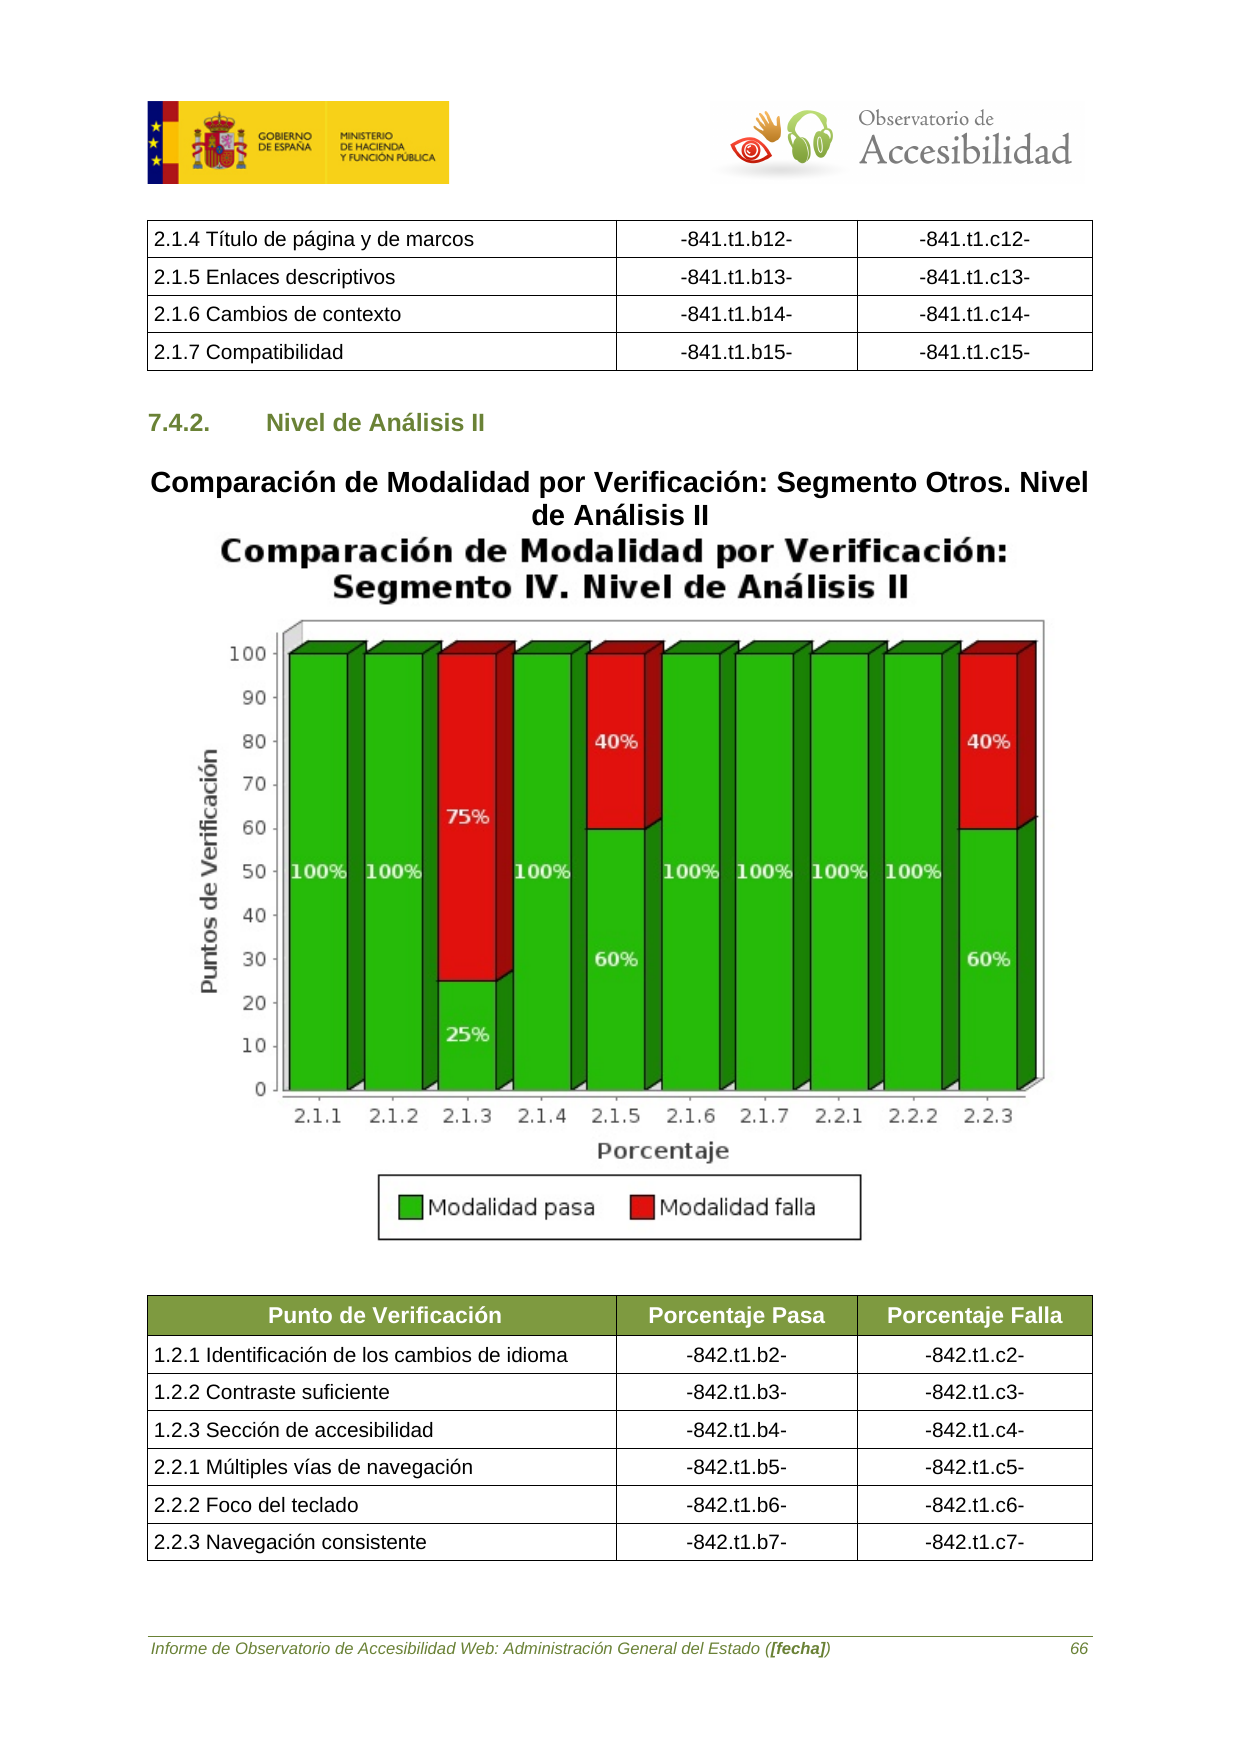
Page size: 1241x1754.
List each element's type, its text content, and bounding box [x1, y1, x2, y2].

picture [147, 101, 450, 184]
table_cell -841.t1.b15- [617, 333, 857, 370]
table_header Punto de Verificación [148, 1296, 616, 1335]
table_cell -842.t1.c3- [858, 1374, 1092, 1410]
table_cell -841.t1.c14- [858, 296, 1092, 332]
table_cell 2.1.7 Compatibilidad [148, 333, 616, 370]
table_cell -841.t1.c15- [858, 333, 1092, 370]
table_cell -842.t1.c2- [858, 1336, 1092, 1373]
picture [710, 101, 1086, 184]
table_header Porcentaje Pasa [617, 1296, 857, 1335]
table_cell 2.2.1 Múltiples vías de navegación [148, 1449, 616, 1485]
table_cell 2.2.3 Navegación consistente [148, 1524, 616, 1560]
table_cell -841.t1.b13- [617, 258, 857, 295]
table_cell -842.t1.c7- [858, 1524, 1092, 1560]
table_cell 2.1.4 Título de página y de marcos [148, 221, 616, 257]
table_cell -841.t1.b12- [617, 221, 857, 257]
table_cell -842.t1.b6- [617, 1486, 857, 1523]
table_cell -841.t1.b14- [617, 296, 857, 332]
table_cell 1.2.3 Sección de accesibilidad [148, 1411, 616, 1448]
picture [178, 531, 1062, 1242]
table_cell -842.t1.b7- [617, 1524, 857, 1560]
table_cell -841.t1.c13- [858, 258, 1092, 295]
table_cell -842.t1.c6- [858, 1486, 1092, 1523]
table_cell -842.t1.b2- [617, 1336, 857, 1373]
table_cell 1.2.2 Contraste suficiente [148, 1374, 616, 1410]
table_cell 1.2.1 Identificación de los cambios de idioma [148, 1336, 616, 1373]
table_cell -841.t1.c12- [858, 221, 1092, 257]
table_cell 2.1.5 Enlaces descriptivos [148, 258, 616, 295]
table_cell -842.t1.c5- [858, 1449, 1092, 1485]
table_cell 2.1.6 Cambios de contexto [148, 296, 616, 332]
text Comparación de Modalidad por Verificación: Segmento Otros. Nivel de Análisis II [148, 465, 1092, 532]
table_cell 2.2.2 Foco del teclado [148, 1486, 616, 1523]
table_cell -842.t1.c4- [858, 1411, 1092, 1448]
subtitle Nivel de Análisis II [148, 408, 1092, 437]
table_header Porcentaje Falla [858, 1296, 1092, 1335]
table_cell -842.t1.b5- [617, 1449, 857, 1485]
table_cell -842.t1.b4- [617, 1411, 857, 1448]
table_cell -842.t1.b3- [617, 1374, 857, 1410]
